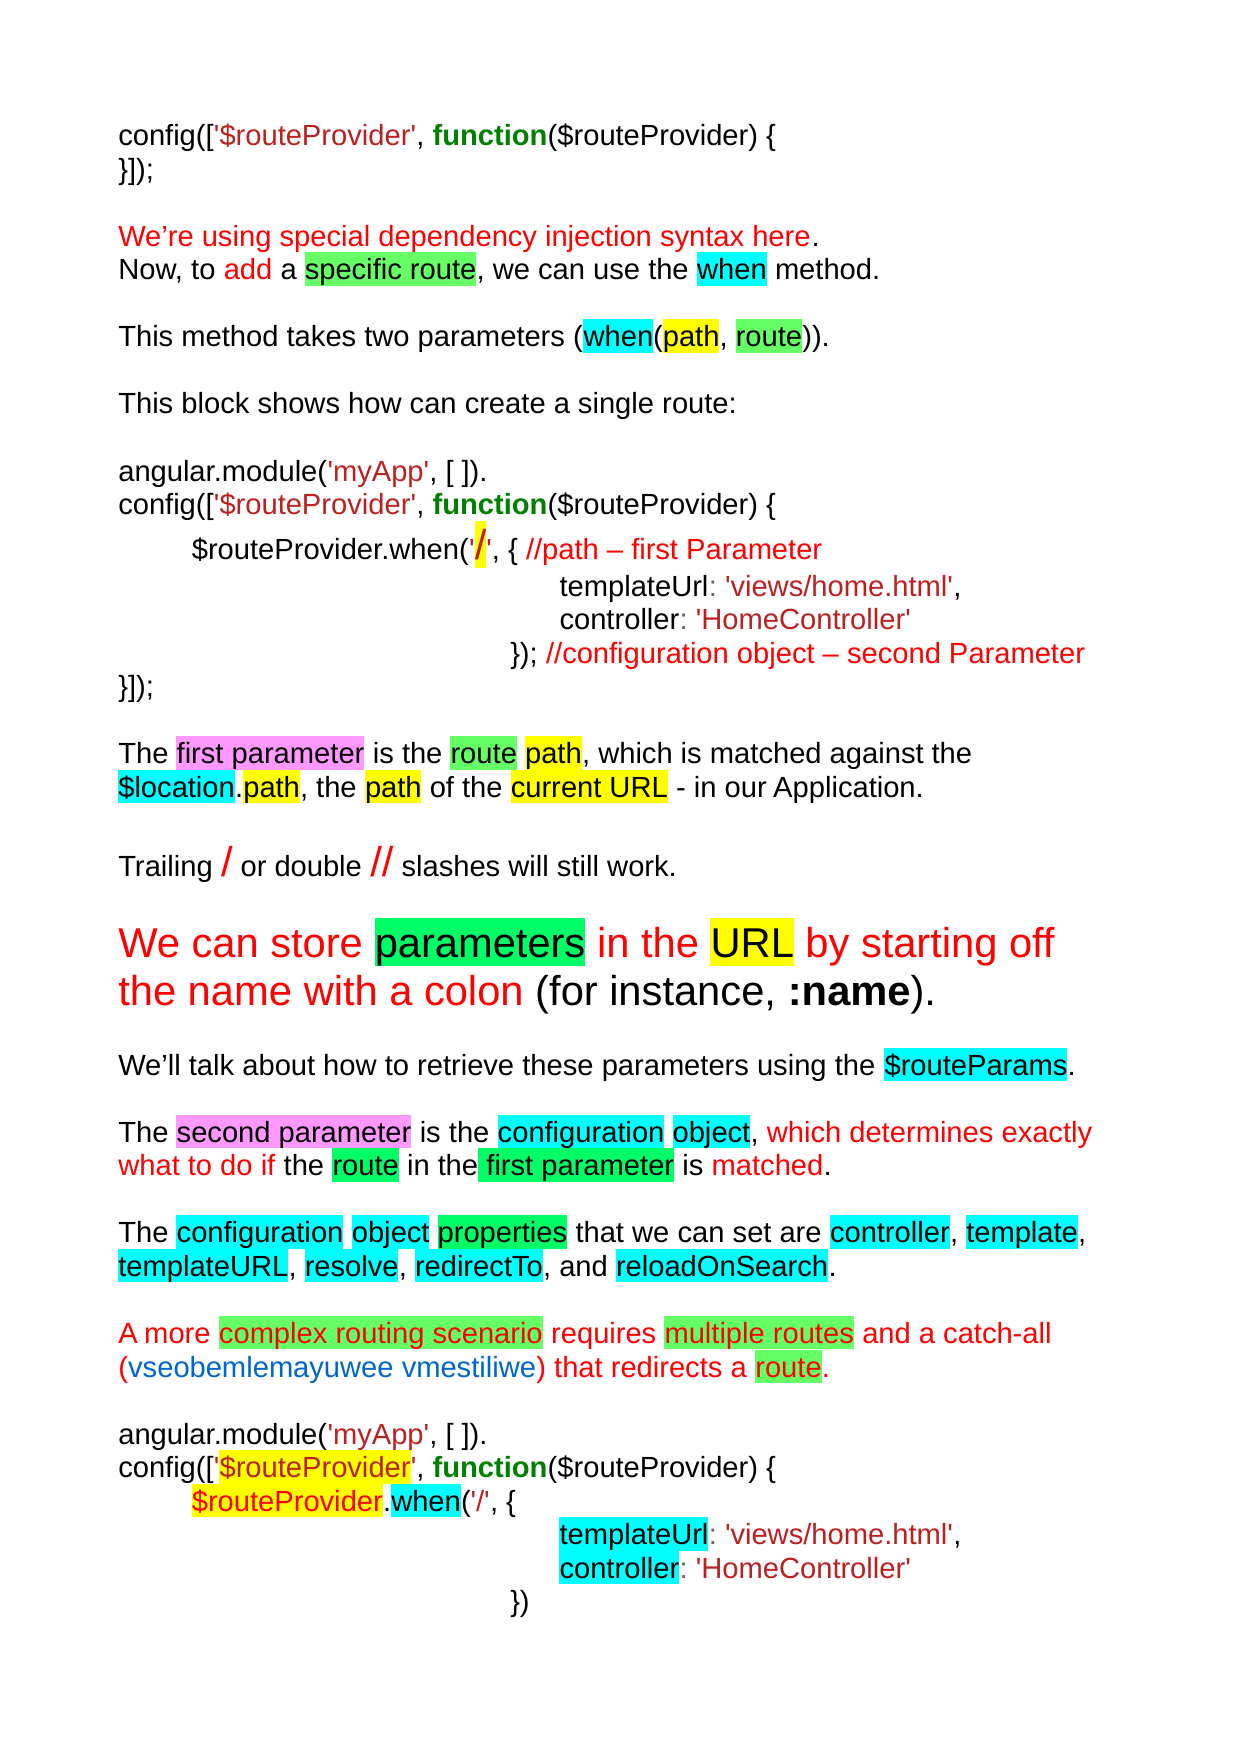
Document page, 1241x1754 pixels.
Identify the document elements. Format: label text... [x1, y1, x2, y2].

text The first parameter is the route path, which is matched against the $location.path, the path of the current URL - in our Application. [118, 736, 1122, 803]
text controller: 'HomeController' [118, 1551, 1122, 1584]
text config(['$routeProvider', function($routeProvider) { [118, 118, 1122, 152]
text templateUrl: 'views/home.html', [118, 1517, 1122, 1551]
text This block shows how can create a single route: [118, 386, 1122, 420]
text We’ll talk about how to retrieve these parameters using the $routeParams. [118, 1048, 1122, 1081]
text angular.module('myApp', [ ]). [118, 453, 1122, 487]
text Now, to add a specific route, we can use the when method. [118, 252, 1122, 286]
text The second parameter is the configuration object, which determines exactly what to do if the route in the first parameter is matched. [118, 1115, 1122, 1182]
text }); //configuration object – second Parameter [118, 636, 1122, 669]
text We can store parameters in the URL by starting off the name with a colon (for instance, :name). [118, 918, 1122, 1014]
text config(['$routeProvider', function($routeProvider) { [118, 487, 1122, 521]
text $routeProvider.when('/', { //path – first Parameter [118, 521, 1122, 568]
text }]); [118, 669, 1122, 703]
text angular.module('myApp', [ ]). [118, 1417, 1122, 1450]
text templateUrl: 'views/home.html', [118, 568, 1122, 602]
text A more complex routing scenario requires multiple routes and a catch-all (vseobemlemayuwee vmestiliwe) that redirects a route. [118, 1316, 1122, 1383]
text }) [118, 1584, 1122, 1618]
text config(['$routeProvider', function($routeProvider) { [118, 1450, 1122, 1484]
text We’re using special dependency injection syntax here. [118, 219, 1122, 252]
text $routeProvider.when('/', { [118, 1484, 1122, 1517]
text Trailing / or double // slashes will still work. [118, 837, 1122, 885]
text This method takes two parameters (when(path, route)). [118, 319, 1122, 353]
text The configuration object properties that we can set are controller, template, templateURL, resolve, redirectTo, and reloadOnSearch. [118, 1215, 1122, 1282]
text controller: 'HomeController' [118, 602, 1122, 636]
text }]); [118, 152, 1122, 185]
